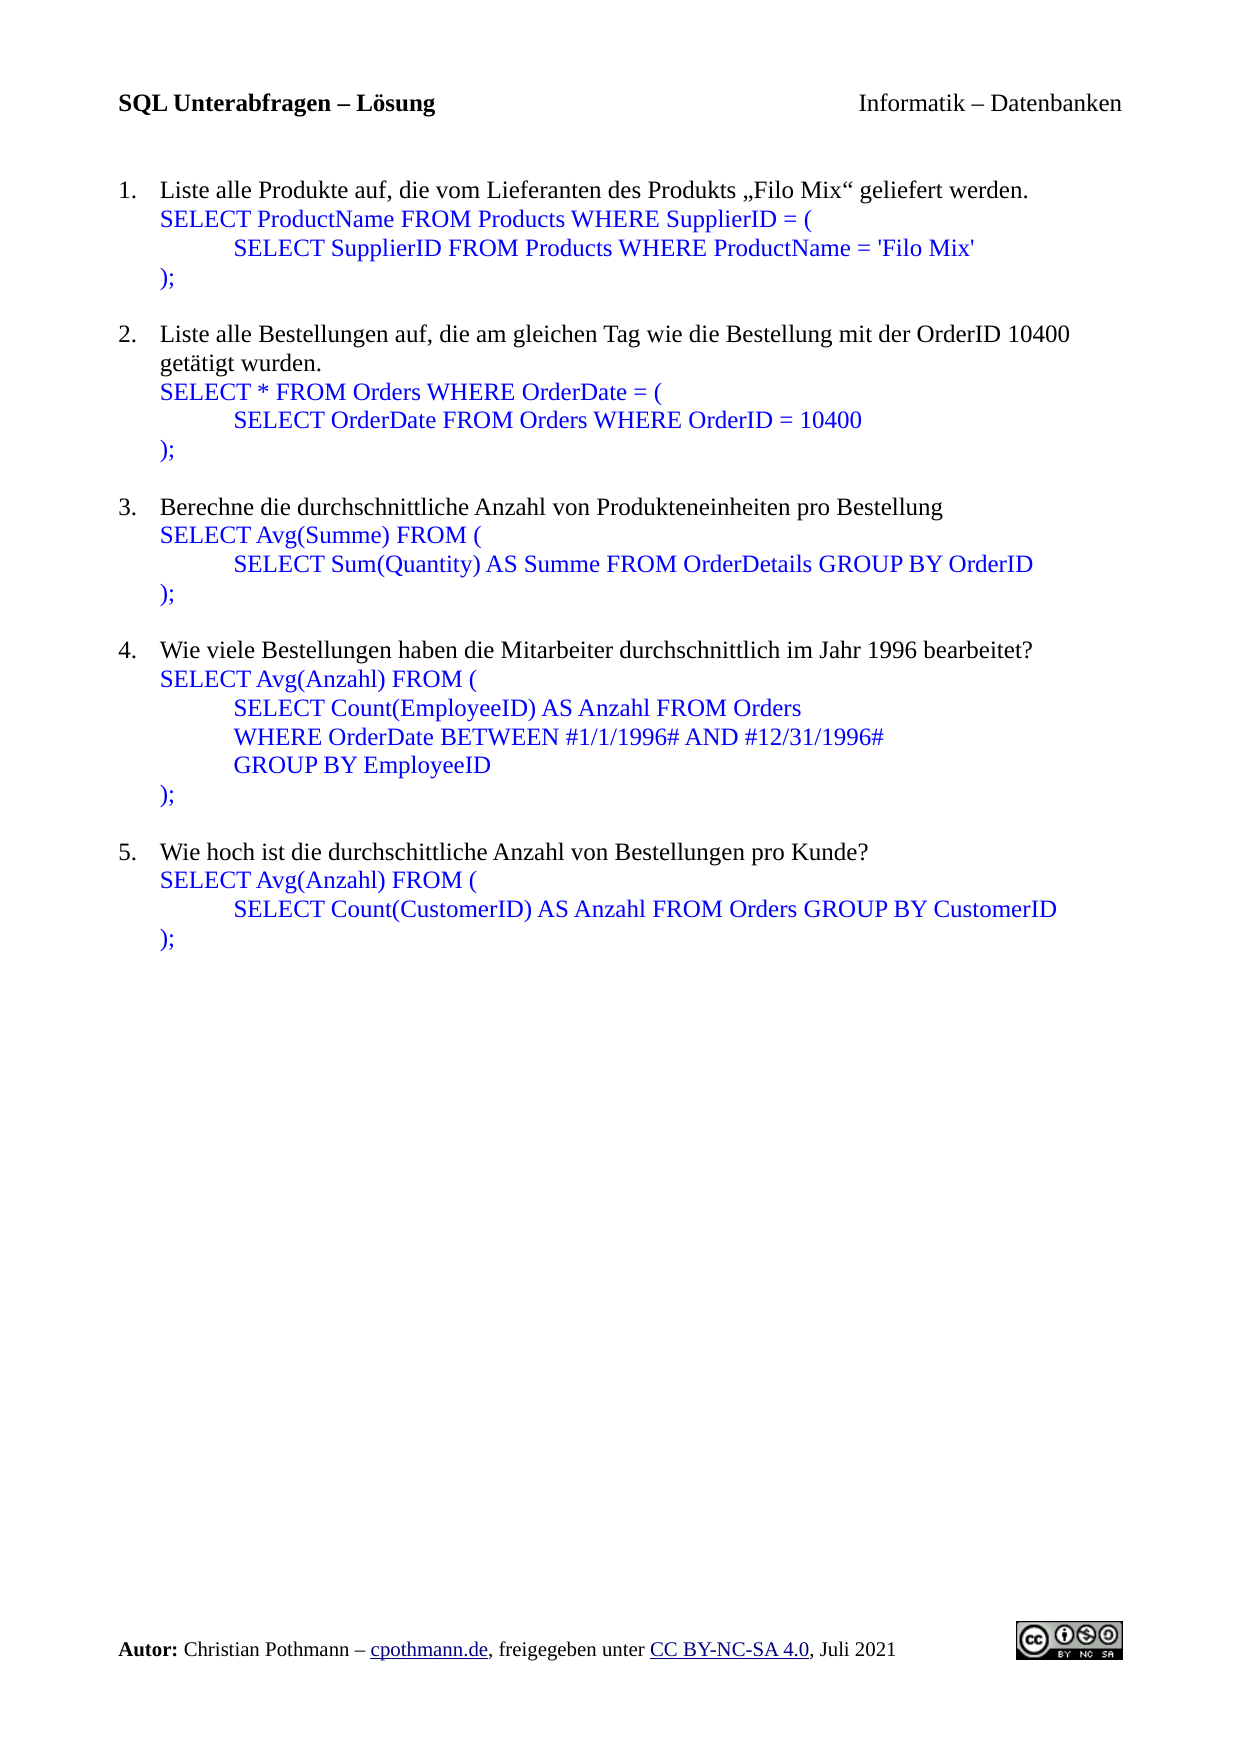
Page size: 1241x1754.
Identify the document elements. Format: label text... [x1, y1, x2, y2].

list Wie viele Bestellungen haben die Mitarbeiter durchschnittlich im Jahr 1996 bearbeitet? SELECT Avg(Anzahl) FROM ( SELECT Count(EmployeeID) AS Anzahl FROM Orders WHERE OrderDate BETWEEN #1/1/1996# AND #12/31/1996# GROUP BY EmployeeID ); [118, 636, 1122, 808]
list Liste alle Bestellungen auf, die am gleichen Tag wie die Bestellung mit der OrderID 10400 getätigt wurden. SELECT * FROM Orders WHERE OrderDate = ( SELECT OrderDate FROM Orders WHERE OrderID = 10400 ); [118, 319, 1122, 463]
list Liste alle Produkte auf, die vom Lieferanten des Produkts „Filo Mix“ geliefert werden. SELECT ProductName FROM Products WHERE SupplierID = ( SELECT SupplierID FROM Products WHERE ProductName = 'Filo Mix' ); [118, 176, 1122, 291]
picture [1016, 1621, 1123, 1660]
text Autor: Christian Pothmann – cpothmann.de, freigegeben unter CC BY-NC-SA 4.0, Juli 2021 [118, 1637, 1122, 1661]
list Berechne die durchschnittliche Anzahl von Produkteneinheiten pro Bestellung SELECT Avg(Summe) FROM ( SELECT Sum(Quantity) AS Summe FROM OrderDetails GROUP BY OrderID ); [118, 492, 1122, 607]
list Wie hoch ist die durchschittliche Anzahl von Bestellungen pro Kunde? SELECT Avg(Anzahl) FROM ( SELECT Count(CustomerID) AS Anzahl FROM Orders GROUP BY CustomerID ); [118, 837, 1122, 952]
